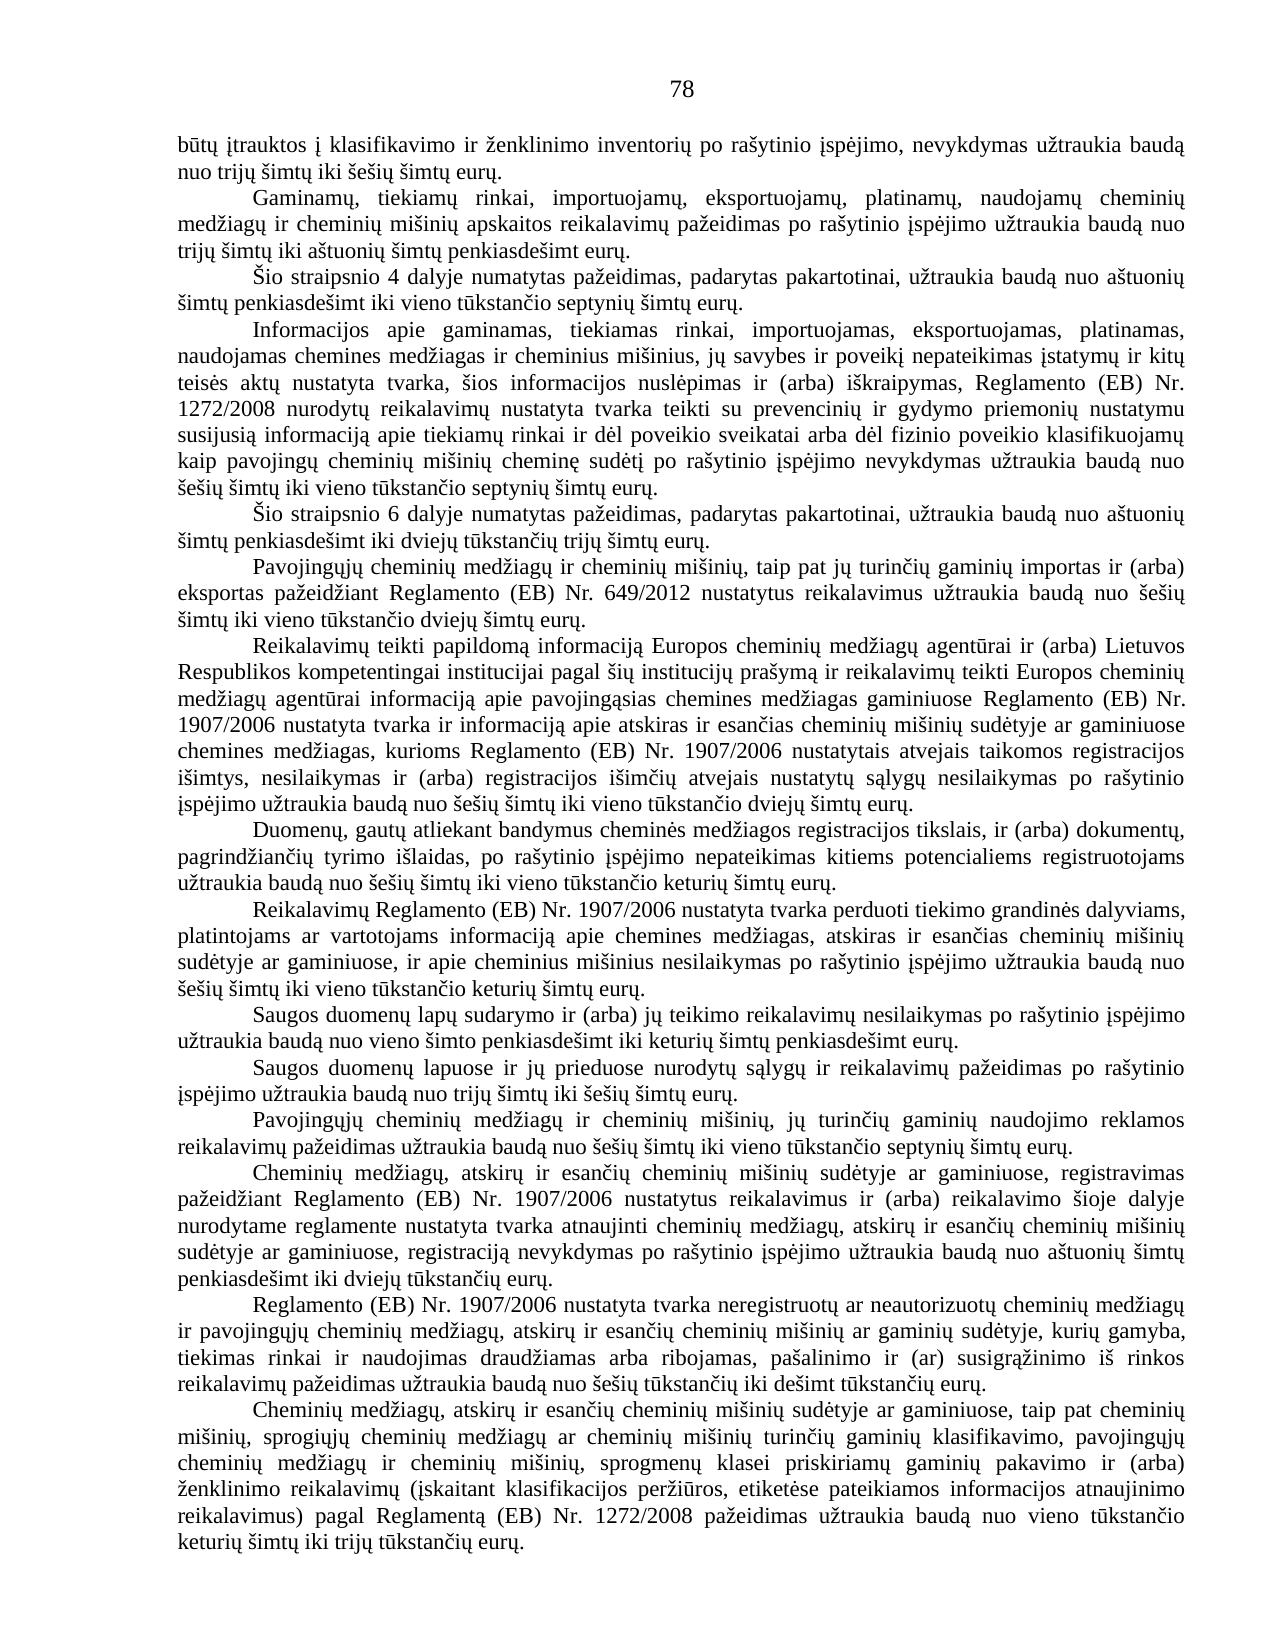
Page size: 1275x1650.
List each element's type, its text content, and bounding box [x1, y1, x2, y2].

text Saugos duomenų lapų sudarymo ir (arba) jų teikimo reikalavimų nesilaikymas po rašytinio įspėjimo užtraukia baudą nuo vieno šimto penkiasdešimt iki keturių šimtų penkiasdešimt eurų. [177, 1001, 1186, 1054]
text Pavojingųjų cheminių medžiagų ir cheminių mišinių, taip pat jų turinčių gaminių importas ir (arba) eksportas pažeidžiant Reglamento (EB) Nr. 649/2012 nustatytus reikalavimus užtraukia baudą nuo šešių šimtų iki vieno tūkstančio dviejų šimtų eurų. [177, 553, 1186, 632]
text Gaminamų, tiekiamų rinkai, importuojamų, eksportuojamų, platinamų, naudojamų cheminių medžiagų ir cheminių mišinių apskaitos reikalavimų pažeidimas po rašytinio įspėjimo užtraukia baudą nuo trijų šimtų iki aštuonių šimtų penkiasdešimt eurų. [177, 184, 1186, 263]
text Cheminių medžiagų, atskirų ir esančių cheminių mišinių sudėtyje ar gaminiuose, taip pat cheminių mišinių, sprogiųjų cheminių medžiagų ar cheminių mišinių turinčių gaminių klasifikavimo, pavojingųjų cheminių medžiagų ir cheminių mišinių, sprogmenų klasei priskiriamų gaminių pakavimo ir (arba) ženklinimo reikalavimų (įskaitant klasifikacijos peržiūros, etiketėse pateikiamos informacijos atnaujinimo reikalavimus) pagal Reglamentą (EB) Nr. 1272/2008 pažeidimas užtraukia baudą nuo vieno tūkstančio keturių šimtų iki trijų tūkstančių eurų. [177, 1396, 1186, 1554]
text Reglamento (EB) Nr. 1907/2006 nustatyta tvarka neregistruotų ar neautorizuotų cheminių medžiagų ir pavojingųjų cheminių medžiagų, atskirų ir esančių cheminių mišinių ar gaminių sudėtyje, kurių gamyba, tiekimas rinkai ir naudojimas draudžiamas arba ribojamas, pašalinimo ir (ar) susigrąžinimo iš rinkos reikalavimų pažeidimas užtraukia baudą nuo šešių tūkstančių iki dešimt tūkstančių eurų. [177, 1291, 1186, 1396]
text Duomenų, gautų atliekant bandymus cheminės medžiagos registracijos tikslais, ir (arba) dokumentų, pagrindžiančių tyrimo išlaidas, po rašytinio įspėjimo nepateikimas kitiems potencialiems registruotojams užtraukia baudą nuo šešių šimtų iki vieno tūkstančio keturių šimtų eurų. [177, 817, 1186, 896]
text Reikalavimų teikti papildomą informaciją Europos cheminių medžiagų agentūrai ir (arba) Lietuvos Respublikos kompetentingai institucijai pagal šių institucijų prašymą ir reikalavimų teikti Europos cheminių medžiagų agentūrai informaciją apie pavojingąsias chemines medžiagas gaminiuose Reglamento (EB) Nr. 1907/2006 nustatyta tvarka ir informaciją apie atskiras ir esančias cheminių mišinių sudėtyje ar gaminiuose chemines medžiagas, kurioms Reglamento (EB) Nr. 1907/2006 nustatytais atvejais taikomos registracijos išimtys, nesilaikymas ir (arba) registracijos išimčių atvejais nustatytų sąlygų nesilaikymas po rašytinio įspėjimo užtraukia baudą nuo šešių šimtų iki vieno tūkstančio dviejų šimtų eurų. [177, 632, 1186, 817]
text Saugos duomenų lapuose ir jų prieduose nurodytų sąlygų ir reikalavimų pažeidimas po rašytinio įspėjimo užtraukia baudą nuo trijų šimtų iki šešių šimtų eurų. [177, 1054, 1186, 1106]
text Šio straipsnio 4 dalyje numatytas pažeidimas, padarytas pakartotinai, užtraukia baudą nuo aštuonių šimtų penkiasdešimt iki vieno tūkstančio septynių šimtų eurų. [177, 263, 1186, 316]
text Pavojingųjų cheminių medžiagų ir cheminių mišinių, jų turinčių gaminių naudojimo reklamos reikalavimų pažeidimas užtraukia baudą nuo šešių šimtų iki vieno tūkstančio septynių šimtų eurų. [177, 1106, 1186, 1159]
text būtų įtrauktos į klasifikavimo ir ženklinimo inventorių po rašytinio įspėjimo, nevykdymas užtraukia baudą nuo trijų šimtų iki šešių šimtų eurų. [177, 131, 1186, 184]
text Reikalavimų Reglamento (EB) Nr. 1907/2006 nustatyta tvarka perduoti tiekimo grandinės dalyviams, platintojams ar vartotojams informaciją apie chemines medžiagas, atskiras ir esančias cheminių mišinių sudėtyje ar gaminiuose, ir apie cheminius mišinius nesilaikymas po rašytinio įspėjimo užtraukia baudą nuo šešių šimtų iki vieno tūkstančio keturių šimtų eurų. [177, 896, 1186, 1001]
text Šio straipsnio 6 dalyje numatytas pažeidimas, padarytas pakartotinai, užtraukia baudą nuo aštuonių šimtų penkiasdešimt iki dviejų tūkstančių trijų šimtų eurų. [177, 500, 1186, 553]
text Cheminių medžiagų, atskirų ir esančių cheminių mišinių sudėtyje ar gaminiuose, registravimas pažeidžiant Reglamento (EB) Nr. 1907/2006 nustatytus reikalavimus ir (arba) reikalavimo šioje dalyje nurodytame reglamente nustatyta tvarka atnaujinti cheminių medžiagų, atskirų ir esančių cheminių mišinių sudėtyje ar gaminiuose, registraciją nevykdymas po rašytinio įspėjimo užtraukia baudą nuo aštuonių šimtų penkiasdešimt iki dviejų tūkstančių eurų. [177, 1159, 1186, 1291]
text Informacijos apie gaminamas, tiekiamas rinkai, importuojamas, eksportuojamas, platinamas, naudojamas chemines medžiagas ir cheminius mišinius, jų savybes ir poveikį nepateikimas įstatymų ir kitų teisės aktų nustatyta tvarka, šios informacijos nuslėpimas ir (arba) iškraipymas, Reglamento (EB) Nr. 1272/2008 nurodytų reikalavimų nustatyta tvarka teikti su prevencinių ir gydymo priemonių nustatymu susijusią informaciją apie tiekiamų rinkai ir dėl poveikio sveikatai arba dėl fizinio poveikio klasifikuojamų kaip pavojingų cheminių mišinių cheminę sudėtį po rašytinio įspėjimo nevykdymas užtraukia baudą nuo šešių šimtų iki vieno tūkstančio septynių šimtų eurų. [177, 316, 1186, 500]
